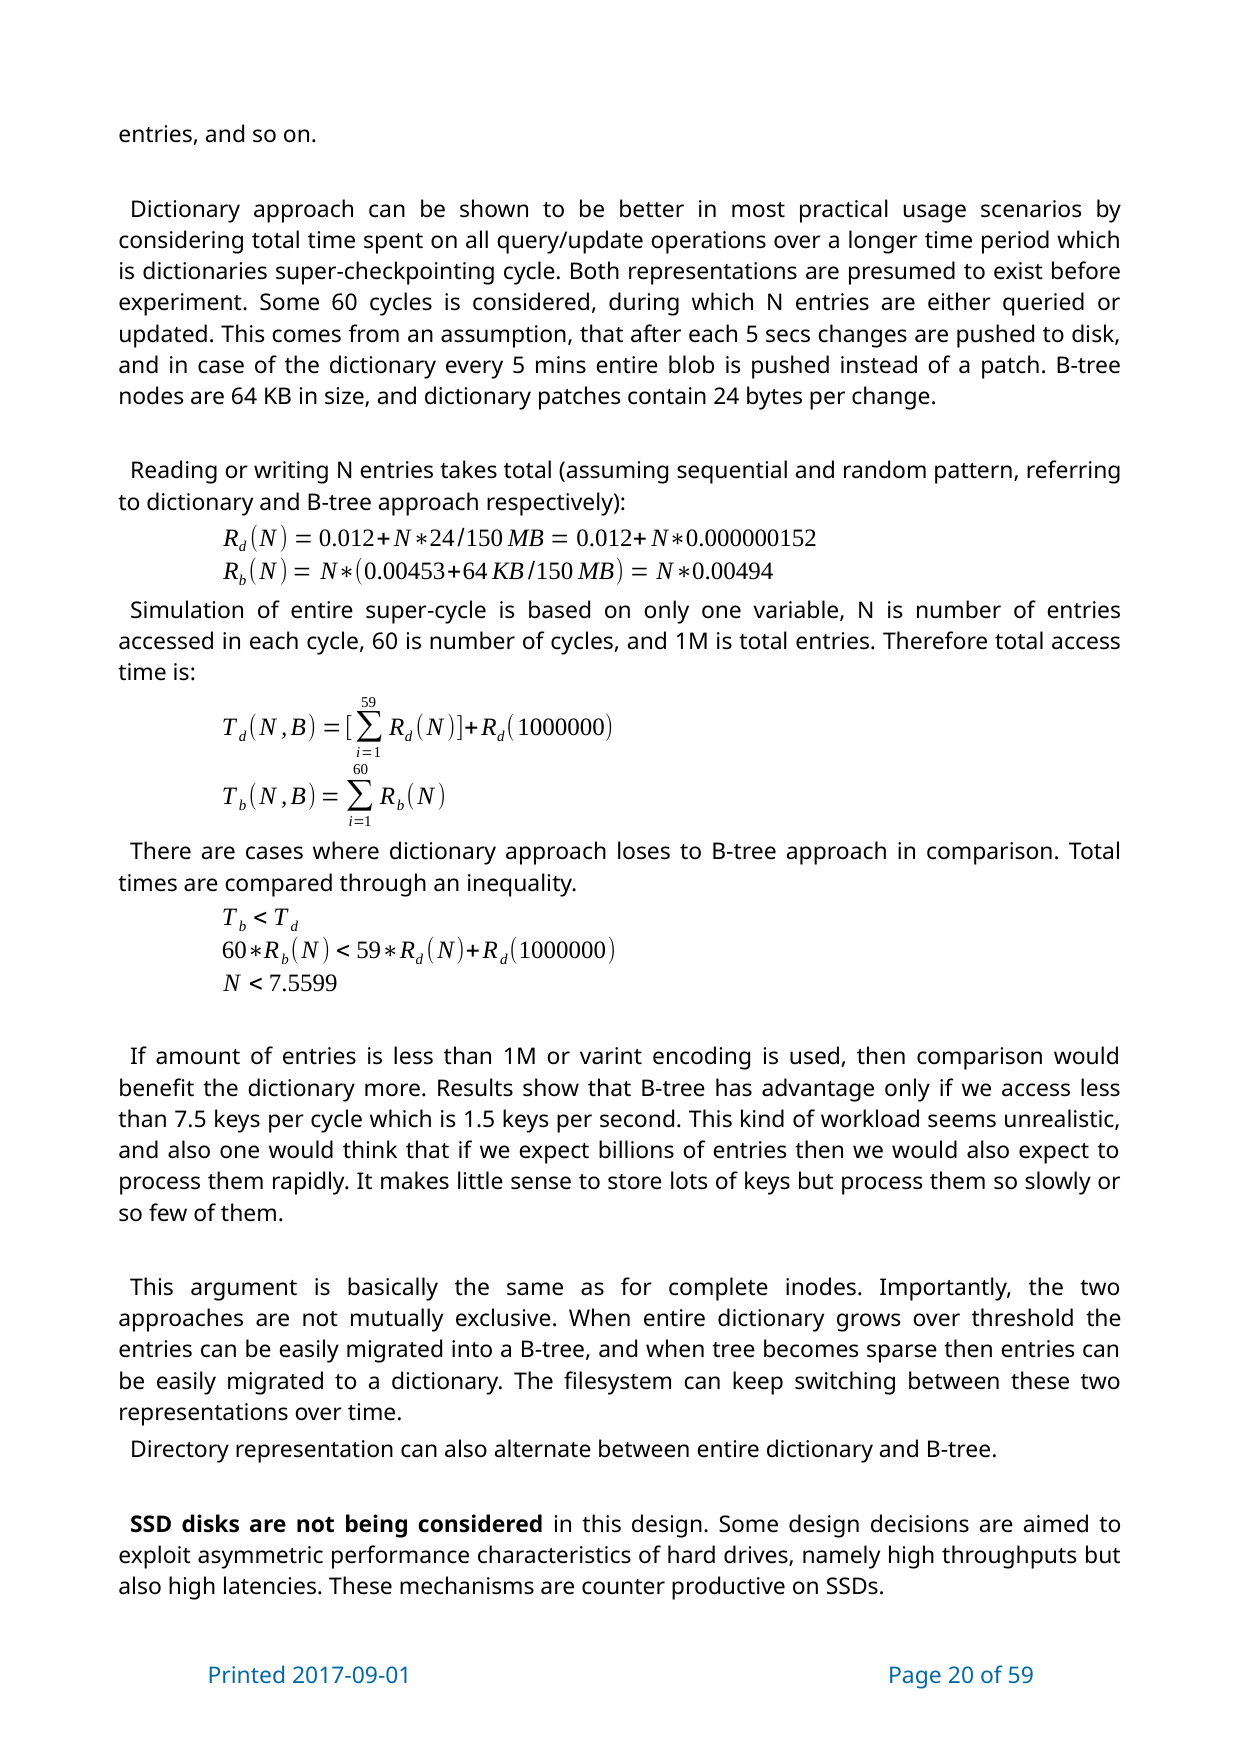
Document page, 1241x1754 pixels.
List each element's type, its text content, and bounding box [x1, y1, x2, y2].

text entries, and so on. [118, 118, 1122, 149]
text This argument is basically the same as for complete inodes. Importantly, the two approaches are not mutually exclusive. When entire dictionary grows over threshold the entries can be easily migrated into a B-tree, and when tree becomes sparse then entries can be easily migrated to a dictionary. The filesystem can keep switching between these two representations over time. [118, 1271, 1122, 1427]
text There are cases where dictionary approach loses to B-tree approach in comparison. Total times are compared through an inequality. [118, 835, 1122, 898]
text Dictionary approach can be shown to be better in most practical usage scenarios by considering total time spent on all query/update operations over a longer time period which is dictionaries super-checkpointing cycle. Both representations are presumed to exist before experiment. Some 60 cycles is considered, during which N entries are either queried or updated. This comes from an assumption, that after each 5 secs changes are pushed to disk, and in case of the dictionary every 5 mins entire blob is pushed instead of a patch. B-tree nodes are 64 KB in size, and dictionary patches contain 24 bytes per change. [118, 192, 1122, 411]
text If amount of entries is less than 1M or varint encoding is used, then comparison would benefit the dictionary more. Results show that B-tree has advantage only if we access less than 7.5 keys per cycle which is 1.5 keys per second. This kind of workload seems unrealistic, and also one would think that if we expect billions of entries then we would also expect to process them rapidly. It makes little sense to store lots of keys but process them so slowly or so few of them. [118, 1040, 1122, 1228]
text Directory representation can also alternate between entire dictionary and B-tree. [118, 1433, 1122, 1464]
text SSD disks are not being considered in this design. Some design decisions are aimed to exploit asymmetric performance characteristics of hard drives, namely high throughputs but also high latencies. These mechanisms are counter productive on SSDs. [118, 1507, 1122, 1601]
text Simulation of entire super-cycle is based on only one variable, N is number of entries accessed in each cycle, 60 is number of cycles, and 1M is total entries. Therefore total access time is: [118, 594, 1122, 688]
text Reading or writing N entries takes total (assuming sequential and random pattern, referring to dictionary and B-tree approach respectively): [118, 454, 1122, 517]
